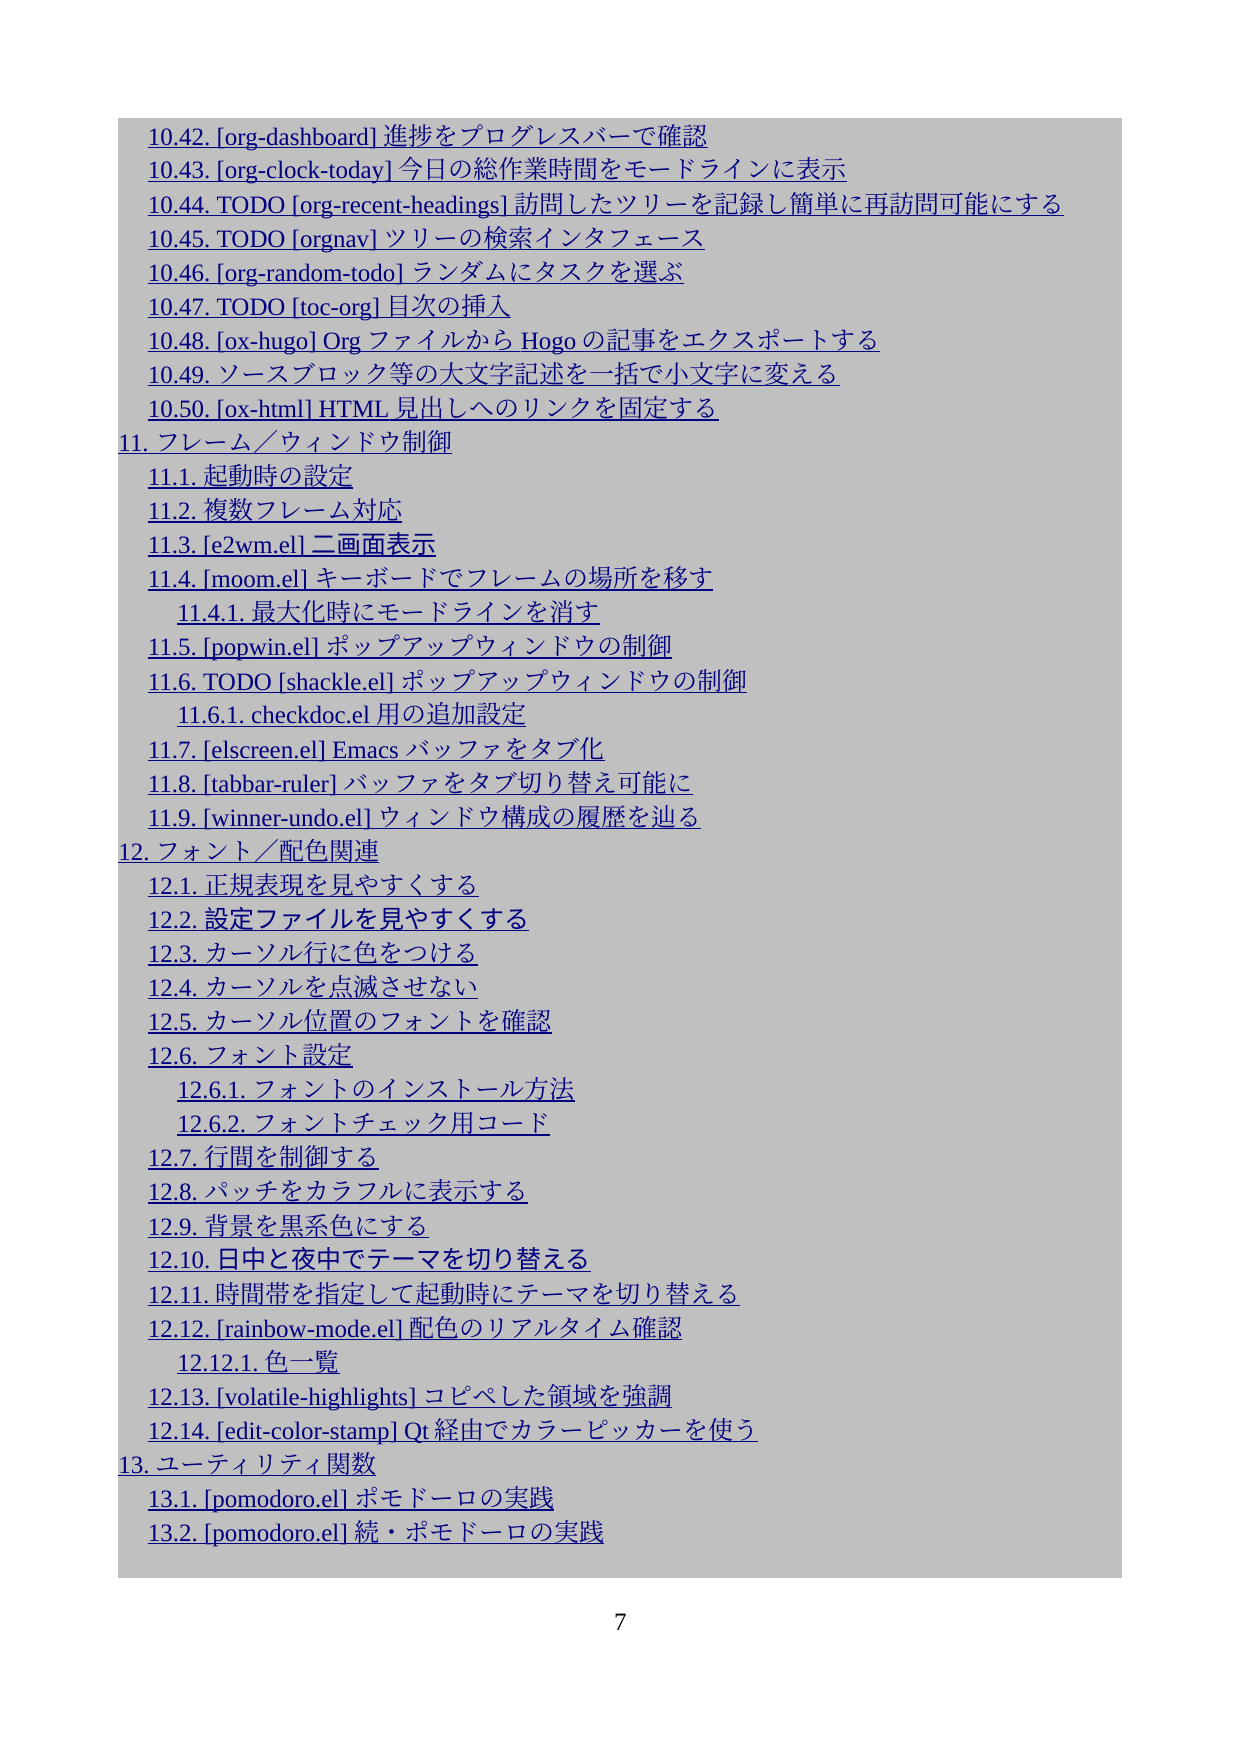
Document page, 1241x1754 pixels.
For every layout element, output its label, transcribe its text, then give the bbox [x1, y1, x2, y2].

text 12.1. 正規表現を見やすくする [148, 867, 1122, 902]
text 12.9. 背景を黒系色にする [148, 1208, 1122, 1242]
text 12.8. パッチをカラフルに表示する [148, 1174, 1122, 1208]
text 11.3. [e2wm.el] 二画面表示 [148, 527, 1122, 561]
text 11.1. 起動時の設定 [148, 459, 1122, 493]
text 11.8. [tabbar-ruler] バッファをタブ切り替え可能に [148, 765, 1122, 799]
text 12.6. フォント設定 [148, 1038, 1122, 1072]
text 12.6.1. フォントのインストール方法 [177, 1072, 1122, 1106]
text 12.3. カーソル行に色をつける [148, 936, 1122, 970]
text 10.46. [org-random-todo] ランダムにタスクを選ぶ [148, 254, 1122, 288]
text 11.7. [elscreen.el] Emacs バッファをタブ化 [148, 731, 1122, 765]
text 12.7. 行間を制御する [148, 1140, 1122, 1174]
text 10.44. TODO [org-recent-headings] 訪問したツリーを記録し簡単に再訪問可能にする [148, 186, 1122, 220]
text 12. フォント／配色関連 [118, 833, 1122, 867]
text 12.12. [rainbow-mode.el] 配色のリアルタイム確認 [148, 1310, 1122, 1344]
text 10.50. [ox-html] HTML見出しへのリンクを固定する [148, 391, 1122, 425]
text 11.6.1. checkdoc.el 用の追加設定 [177, 697, 1122, 731]
text 12.2. 設定ファイルを見やすくする [148, 902, 1122, 936]
text 12.10. 日中と夜中でテーマを切り替える [148, 1242, 1122, 1276]
text 10.42. [org-dashboard] 進捗をプログレスバーで確認 [148, 118, 1122, 152]
text 10.47. TODO [toc-org] 目次の挿入 [148, 288, 1122, 322]
text 11.5. [popwin.el] ポップアップウィンドウの制御 [148, 629, 1122, 663]
text 11.4. [moom.el] キーボードでフレームの場所を移す [148, 561, 1122, 595]
text 10.48. [ox-hugo] OrgファイルからHogoの記事をエクスポートする [148, 322, 1122, 357]
text 11. フレーム／ウィンドウ制御 [118, 425, 1122, 459]
text 13.2. [pomodoro.el] 続・ポモドーロの実践 [148, 1515, 1122, 1549]
text 12.5. カーソル位置のフォントを確認 [148, 1004, 1122, 1038]
text 11.4.1. 最大化時にモードラインを消す [177, 595, 1122, 629]
text 13. ユーティリティ関数 [118, 1447, 1122, 1481]
text 10.49. ソースブロック等の大文字記述を一括で小文字に変える [148, 357, 1122, 391]
text 12.4. カーソルを点滅させない [148, 970, 1122, 1004]
text 12.13. [volatile-highlights] コピペした領域を強調 [148, 1378, 1122, 1412]
text 12.12.1. 色一覧 [177, 1344, 1122, 1378]
text 11.6. TODO [shackle.el] ポップアップウィンドウの制御 [148, 663, 1122, 697]
text 12.6.2. フォントチェック用コード [177, 1106, 1122, 1140]
text 12.11. 時間帯を指定して起動時にテーマを切り替える [148, 1276, 1122, 1310]
text 12.14. [edit-color-stamp] Qt経由でカラーピッカーを使う [148, 1412, 1122, 1447]
text 10.43. [org-clock-today] 今日の総作業時間をモードラインに表示 [148, 152, 1122, 186]
text 11.9. [winner-undo.el] ウィンドウ構成の履歴を辿る [148, 799, 1122, 833]
text 13.1. [pomodoro.el] ポモドーロの実践 [148, 1481, 1122, 1515]
text 10.45. TODO [orgnav] ツリーの検索インタフェース [148, 220, 1122, 254]
text 11.2. 複数フレーム対応 [148, 493, 1122, 527]
